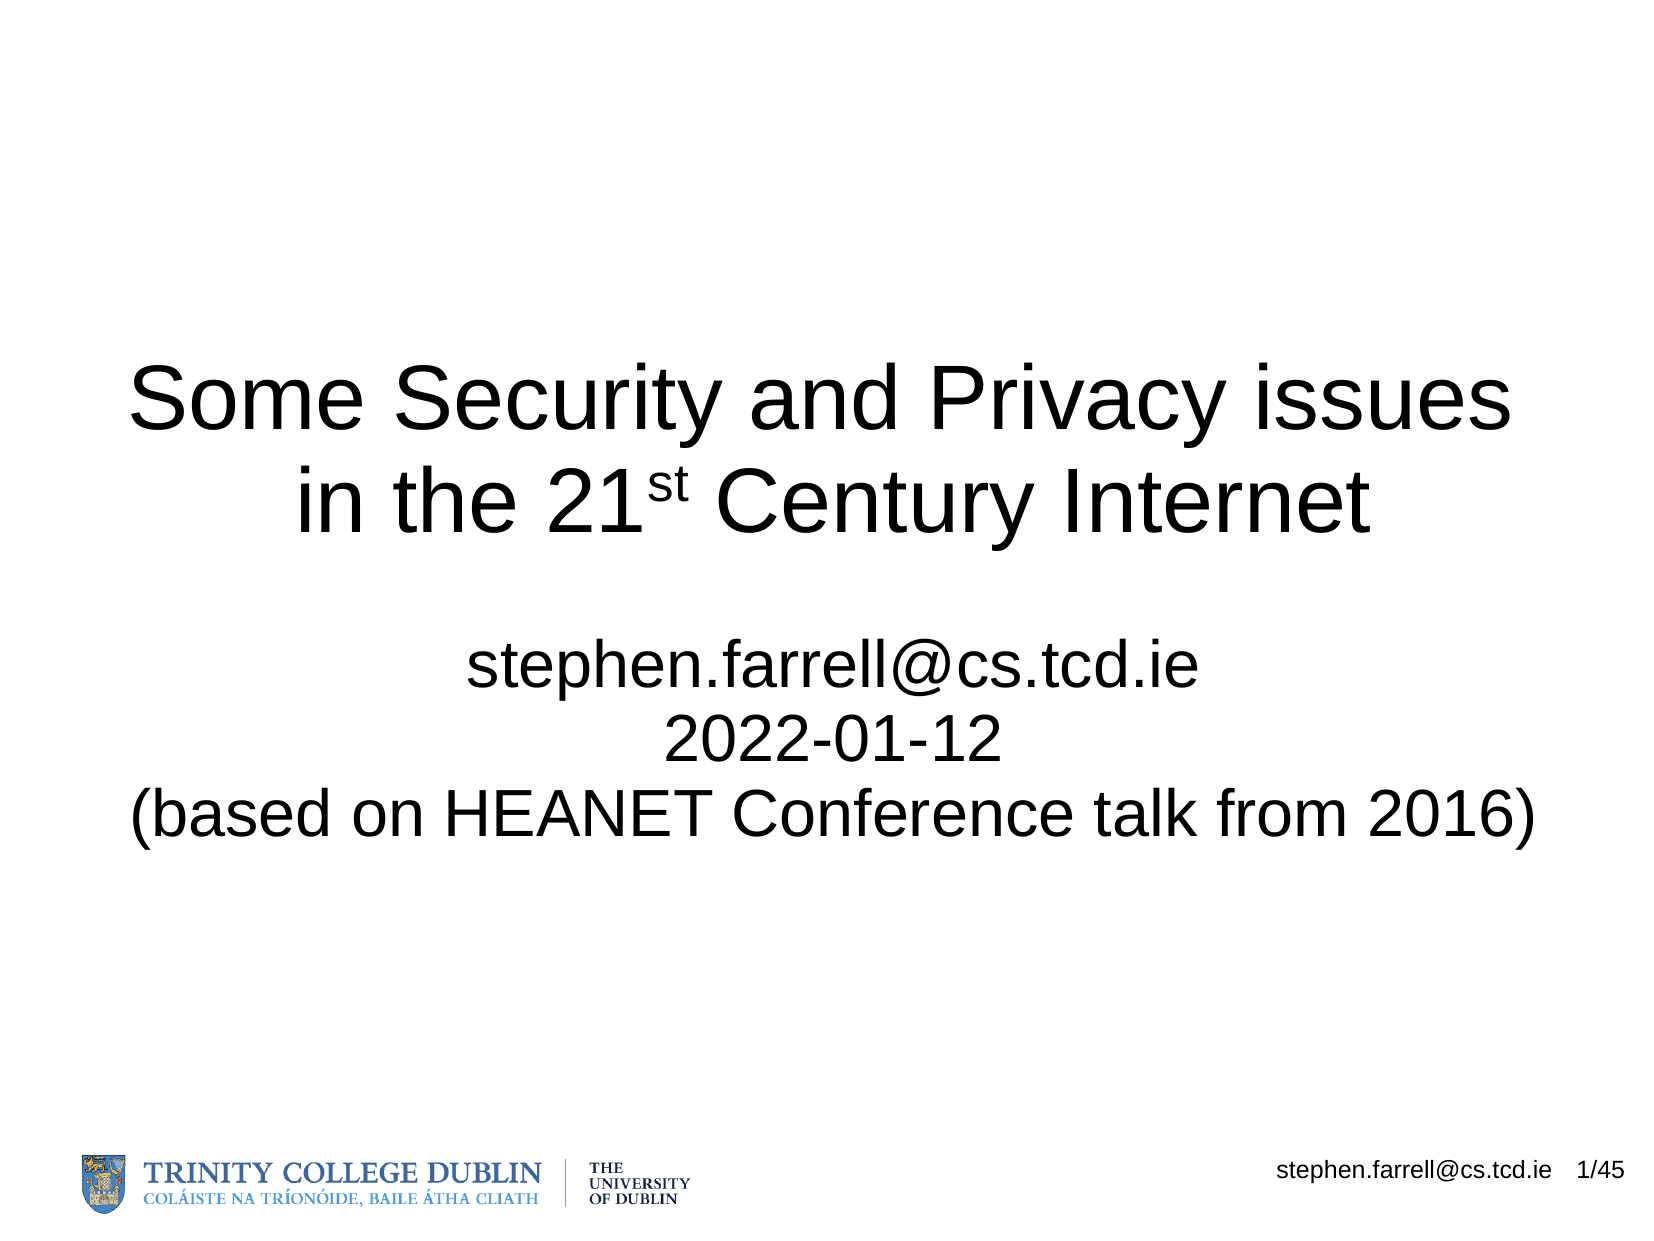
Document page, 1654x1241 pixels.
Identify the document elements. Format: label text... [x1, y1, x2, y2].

picture [82, 1155, 694, 1214]
text_box Some Security and Privacy issues in the 21st Century Internet stephen.farrell@cs.tcd.ie 2022-01-12 (based on HEANET Conference talk from 2016) [90, 345, 1579, 853]
